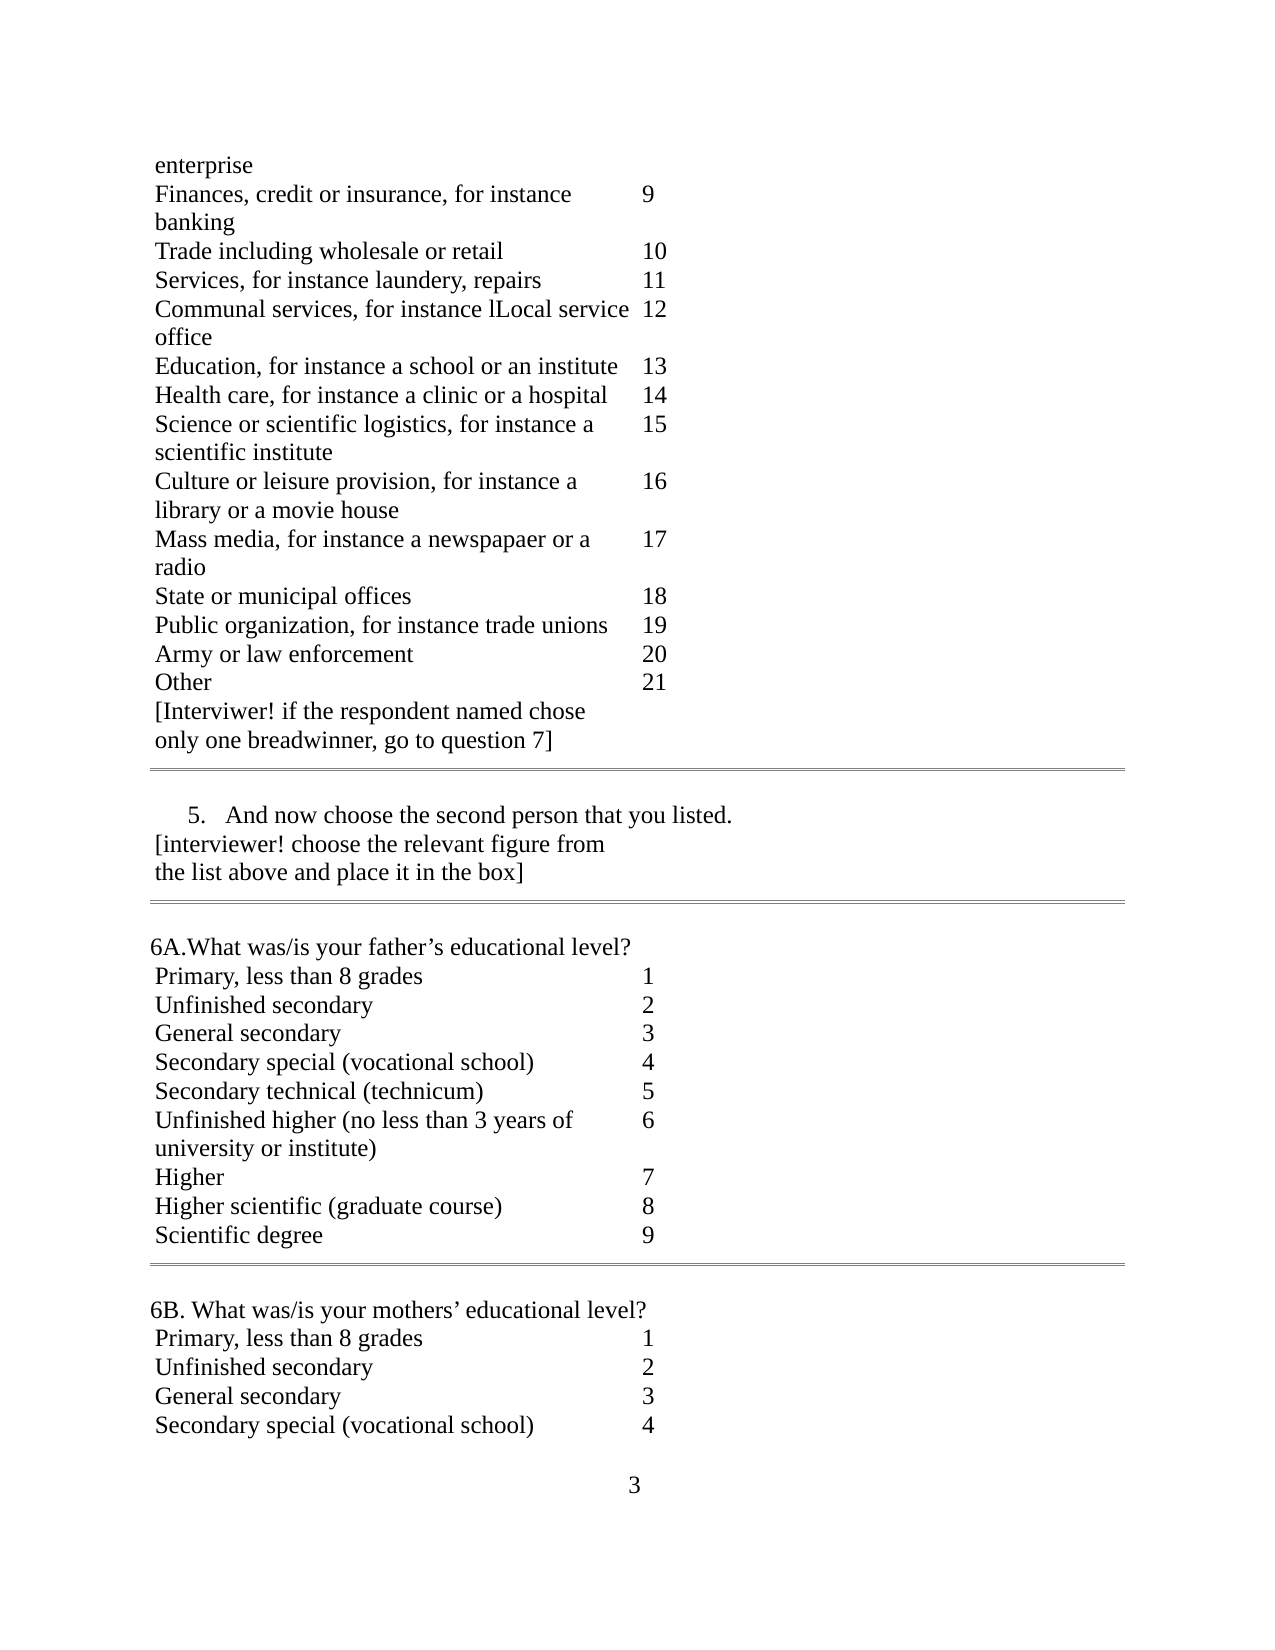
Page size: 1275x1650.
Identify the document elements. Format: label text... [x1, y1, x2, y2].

table_header Primary, less than 8 grades [150, 961, 637, 990]
table_cell Services, for instance laundery, repairs [150, 265, 637, 294]
table_cell 18 [638, 581, 1125, 610]
table_cell General secondary [150, 1019, 637, 1047]
table_cell Finances, credit or insurance, for instance banking [150, 179, 637, 236]
table_cell Other [150, 668, 637, 696]
table_cell 12 [638, 294, 1125, 351]
table_cell General secondary [150, 1381, 637, 1410]
table_cell Unfinished secondary [150, 990, 637, 1018]
table_cell Science or scientific logistics, for instance a scientific institute [150, 409, 637, 466]
table_cell 17 [638, 524, 1125, 581]
table_cell 9 [638, 179, 1125, 236]
table_header 1 [638, 1324, 1125, 1352]
table_cell 2 [638, 1352, 1125, 1381]
table_cell 14 [638, 380, 1125, 409]
table_cell Mass media, for instance a newspapaer or a radio [150, 524, 637, 581]
table_cell Higher [150, 1162, 637, 1191]
text 6B. What was/is your mothers’ educational level? [150, 1295, 1125, 1323]
table_cell 3 [638, 1019, 1125, 1047]
table_cell 15 [638, 409, 1125, 466]
table_cell Public organization, for instance trade unions [150, 610, 637, 639]
table_cell Secondary special (vocational school) [150, 1047, 637, 1076]
table_cell Secondary special (vocational school) [150, 1410, 637, 1438]
table_cell 20 [638, 639, 1125, 667]
table_cell Health care, for instance a clinic or a hospital [150, 380, 637, 409]
table_cell Education, for instance a school or an institute [150, 351, 637, 380]
table_cell 5 [638, 1076, 1125, 1105]
table_cell Trade including wholesale or retail [150, 236, 637, 265]
table_cell 8 [638, 1191, 1125, 1220]
text 6A.What was/is your father’s educational level? [150, 932, 1125, 961]
table_cell Culture or leisure provision, for instance a library or a movie house [150, 466, 637, 524]
table_header [638, 829, 1125, 886]
table_cell enterprise [150, 150, 637, 179]
table_cell Communal services, for instance lLocal service office [150, 294, 637, 351]
table_cell [Interviwer! if the respondent named chose only one breadwinner, go to question 7] [150, 696, 637, 754]
table_cell Unfinished higher (no less than 3 years of university or institute) [150, 1105, 637, 1162]
table_cell 2 [638, 990, 1125, 1018]
table_cell Unfinished secondary [150, 1352, 637, 1381]
table_cell Army or law enforcement [150, 639, 637, 667]
table_header 1 [638, 961, 1125, 990]
table_header [interviewer! choose the relevant figure from the list above and place it in the box] [150, 829, 637, 886]
table_header Primary, less than 8 grades [150, 1324, 637, 1352]
table_cell Secondary technical (technicum) [150, 1076, 637, 1105]
table_cell 11 [638, 265, 1125, 294]
table_cell Scientific degree [150, 1220, 637, 1248]
table_cell 4 [638, 1410, 1125, 1438]
table_cell 10 [638, 236, 1125, 265]
table_cell State or municipal offices [150, 581, 637, 610]
table_cell 3 [638, 1381, 1125, 1410]
table_cell 13 [638, 351, 1125, 380]
table_cell Higher scientific (graduate course) [150, 1191, 637, 1220]
table_cell 19 [638, 610, 1125, 639]
table_cell 21 [638, 668, 1125, 696]
table_cell [638, 150, 1125, 179]
list And now choose the second person that you listed. [187, 800, 1125, 829]
table_cell 6 [638, 1105, 1125, 1162]
table_cell 16 [638, 466, 1125, 524]
table_cell 9 [638, 1220, 1125, 1248]
table_cell 4 [638, 1047, 1125, 1076]
table_cell 7 [638, 1162, 1125, 1191]
table_cell [638, 696, 1125, 754]
